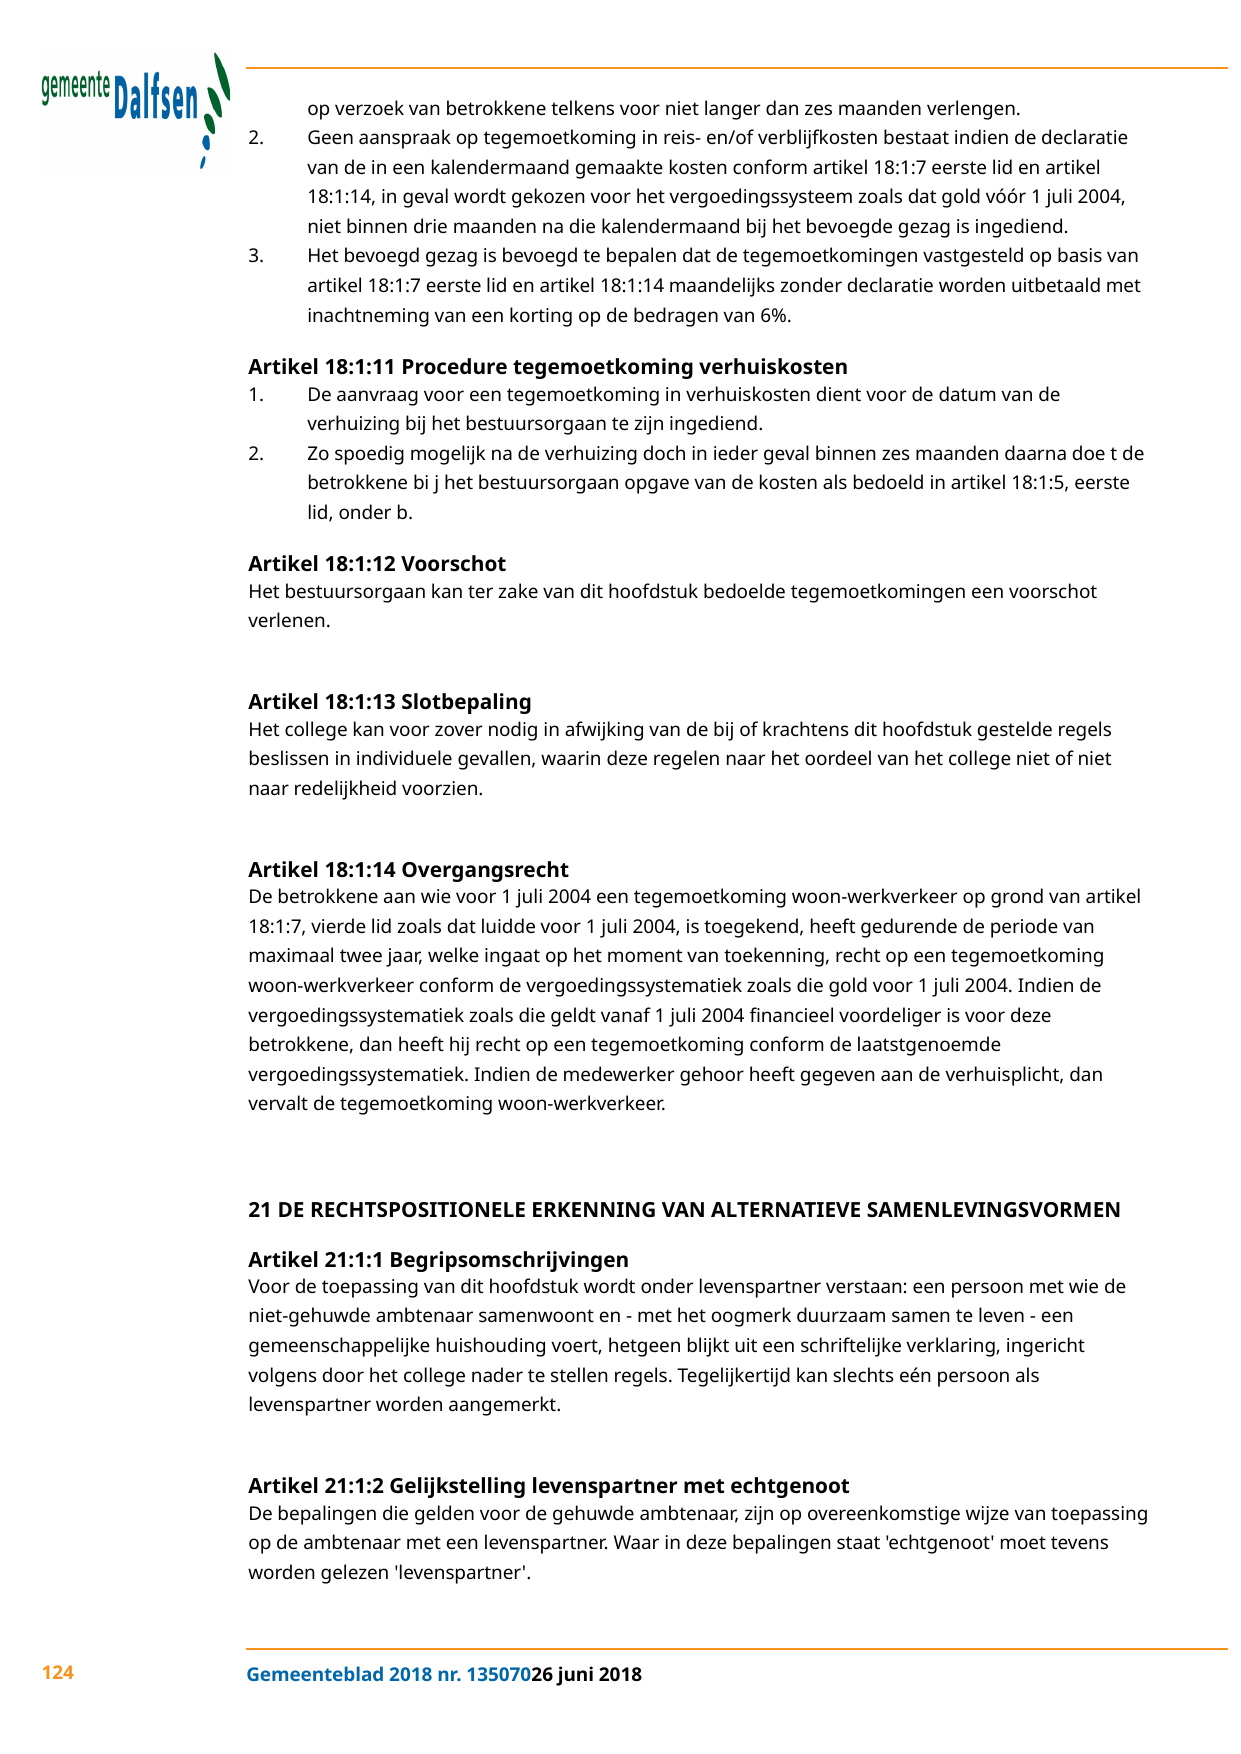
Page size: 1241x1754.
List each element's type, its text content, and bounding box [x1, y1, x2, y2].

text De bepalingen die gelden voor de gehuwde ambtenaar, zijn op overeenkomstige wijze van toepassing op de ambtenaar met een levenspartner. Waar in deze bepalingen staat 'echtgenoot' moet tevens worden gelezen 'levenspartner'. [248, 1500, 1152, 1585]
text De betrokkene aan wie voor 1 juli 2004 een tegemoetkoming woon-werkverkeer op grond van artikel 18:1:7, vierde lid zoals dat luidde voor 1 juli 2004, is toegekend, heeft gedurende de periode van maximaal twee jaar, welke ingaat op het moment van toekenning, recht op een tegemoetkoming woon-werkverkeer conform de vergoedingssystematiek zoals die gold voor 1 juli 2004. Indien de vergoedingssystematiek zoals die geldt vanaf 1 juli 2004 financieel voordeliger is voor deze betrokkene, dan heeft hij recht op een tegemoetkoming conform de laatstgenoemde vergoedingssystematiek. Indien de medewerker gehoor heeft gegeven aan de verhuisplicht, dan vervalt de tegemoetkoming woon-werkverkeer. [248, 883, 1152, 1116]
list Het bevoegd gezag is bevoegd te bepalen dat de tegemoetkomingen vastgesteld op basis van artikel 18:1:7 eerste lid en artikel 18:1:14 maandelijks zonder declaratie worden uitbetaald met inachtneming van een korting op de bedragen van 6%. [248, 243, 1152, 328]
text Artikel 21:1:2 Gelijkstelling levenspartner met echtgenoot [248, 1471, 1152, 1500]
text Het bestuursorgaan kan ter zake van dit hoofdstuk bedoelde tegemoetkomingen een voorschot verlenen. [248, 578, 1152, 633]
text Artikel 21:1:1 Begripsomschrijvingen [248, 1245, 1152, 1273]
list Zo spoedig mogelijk na de verhuizing doch in ieder geval binnen zes maanden daarna doe t de betrokkene bi j het bestuursorgaan opgave van de kosten als bedoeld in artikel 18:1:5, eerste lid, onder b. [248, 440, 1152, 525]
picture [41, 47, 231, 172]
text Voor de toepassing van dit hoofdstuk wordt onder levenspartner verstaan: een persoon met wie de niet-gehuwde ambtenaar samenwoont en - met het oogmerk duurzaam samen te leven - een gemeenschappelijke huishouding voert, hetgeen blijkt uit een schriftelijke verklaring, ingericht volgens door het college nader te stellen regels. Tegelijkertijd kan slechts eén persoon als levenspartner worden aangemerkt. [248, 1273, 1152, 1417]
list De aanvraag voor een tegemoetkoming in verhuiskosten dient voor de datum van de verhuizing bij het bestuursorgaan te zijn ingediend. [248, 381, 1152, 436]
text Artikel 18:1:13 Slotbepaling [248, 687, 1152, 716]
text Artikel 18:1:14 Overgangsrecht [248, 855, 1152, 883]
text Artikel 18:1:12 Voorschot [248, 549, 1152, 578]
list op verzoek van betrokkene telkens voor niet langer dan zes maanden verlengen. [248, 95, 1152, 121]
text 21 DE RECHTSPOSITIONELE ERKENNING VAN ALTERNATIEVE SAMENLEVINGSVORMEN [248, 1195, 1152, 1224]
text Het college kan voor zover nodig in afwijking van de bij of krachtens dit hoofdstuk gestelde regels beslissen in individuele gevallen, waarin deze regelen naar het oordeel van het college niet of niet naar redelijkheid voorzien. [248, 716, 1152, 801]
text Artikel 18:1:11 Procedure tegemoetkoming verhuiskosten [248, 352, 1152, 381]
list Geen aanspraak op tegemoetkoming in reis- en/of verblijfkosten bestaat indien de declaratie van de in een kalendermaand gemaakte kosten conform artikel 18:1:7 eerste lid en artikel 18:1:14, in geval wordt gekozen voor het vergoedingssysteem zoals dat gold vóór 1 juli 2004, niet binnen drie maanden na die kalendermaand bij het bevoegde gezag is ingediend. [248, 124, 1152, 239]
